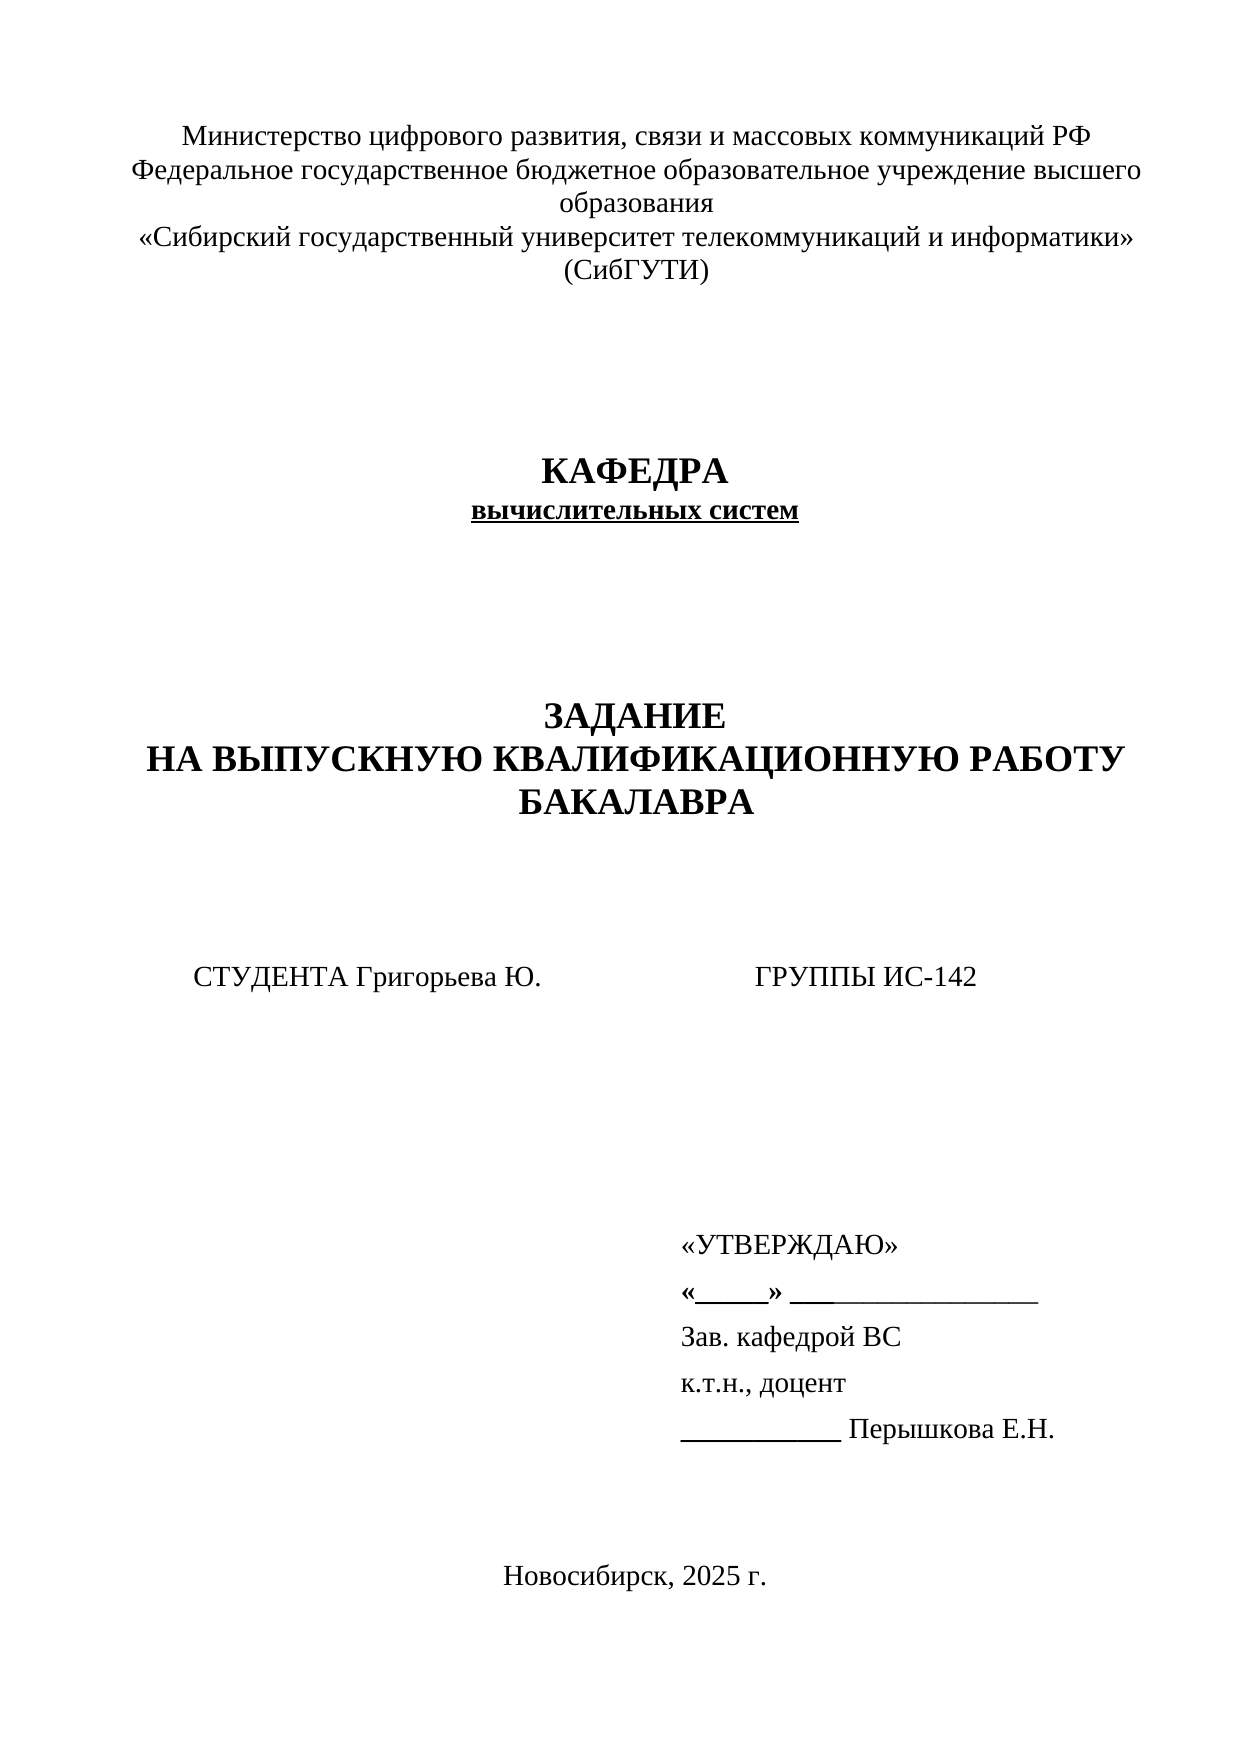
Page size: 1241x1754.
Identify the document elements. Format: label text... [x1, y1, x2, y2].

text «УТВЕРЖДАЮ» [681, 1227, 1152, 1261]
text (СибГУТИ) [121, 252, 1152, 286]
text Министерство цифрового развития, связи и массовых коммуникаций РФ [121, 118, 1152, 152]
text Зав. кафедрой ВС [681, 1319, 1152, 1353]
text Федеральное государственное бюджетное образовательное учреждение высшего образования [121, 152, 1152, 219]
table_header СТУДЕНТА Григорьева Ю. [118, 959, 617, 992]
text «_____» _________________ [681, 1273, 1152, 1307]
text «Сибирский государственный университет телекоммуникаций и информатики» [121, 219, 1152, 252]
table_header ГРУППЫ ИС-142 [617, 959, 1115, 992]
text вычислительных систем [118, 492, 1152, 526]
text к.т.н., доцент [681, 1365, 1152, 1399]
text ___________ Перышкова Е.Н. [681, 1411, 1152, 1445]
text ЗАДАНИЕ [118, 693, 1152, 736]
text Новосибирск, 2025 г. [118, 1558, 1152, 1592]
text НА ВЫПУСКНУЮ КВАЛИФИКАЦИОННУЮ РАБОТУ БАКАЛАВРА [121, 736, 1152, 823]
text КАФЕДРА [118, 449, 1152, 492]
